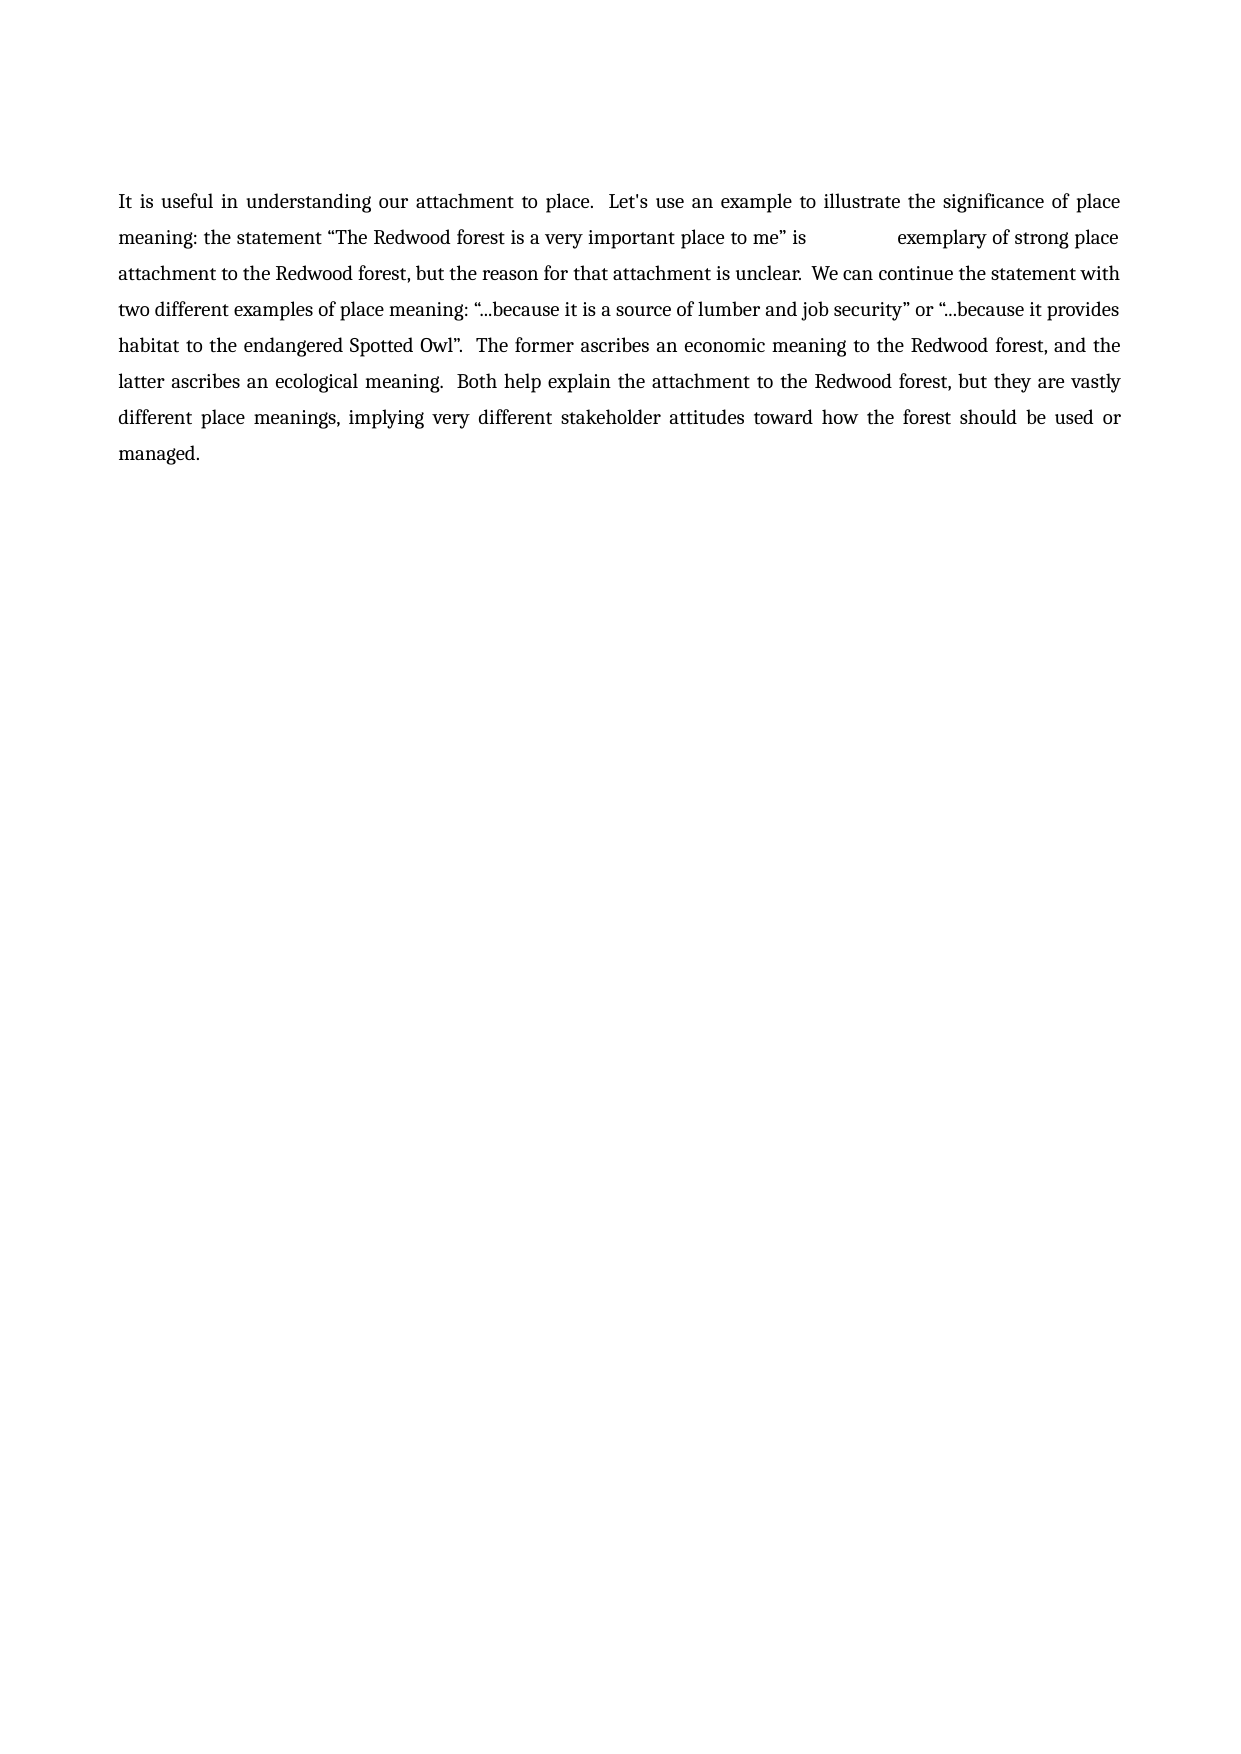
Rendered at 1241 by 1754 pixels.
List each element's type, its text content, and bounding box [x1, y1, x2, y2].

text It is useful in understanding our attachment to place. Let's use an example to illustrate the significance of place meaning: the statement “The Redwood forest is a very important place to me” is exemplary of strong place attachment to the Redwood forest, but the reason for that attachment is unclear. We can continue the statement with two different examples of place meaning: “...because it is a source of lumber and job security” or “...because it provides habitat to the endangered Spotted Owl”. The former ascribes an economic meaning to the Redwood forest, and the latter ascribes an ecological meaning. Both help explain the attachment to the Redwood forest, but they are vastly different place meanings, implying very different stakeholder attitudes toward how the forest should be used or managed. [118, 190, 1122, 466]
